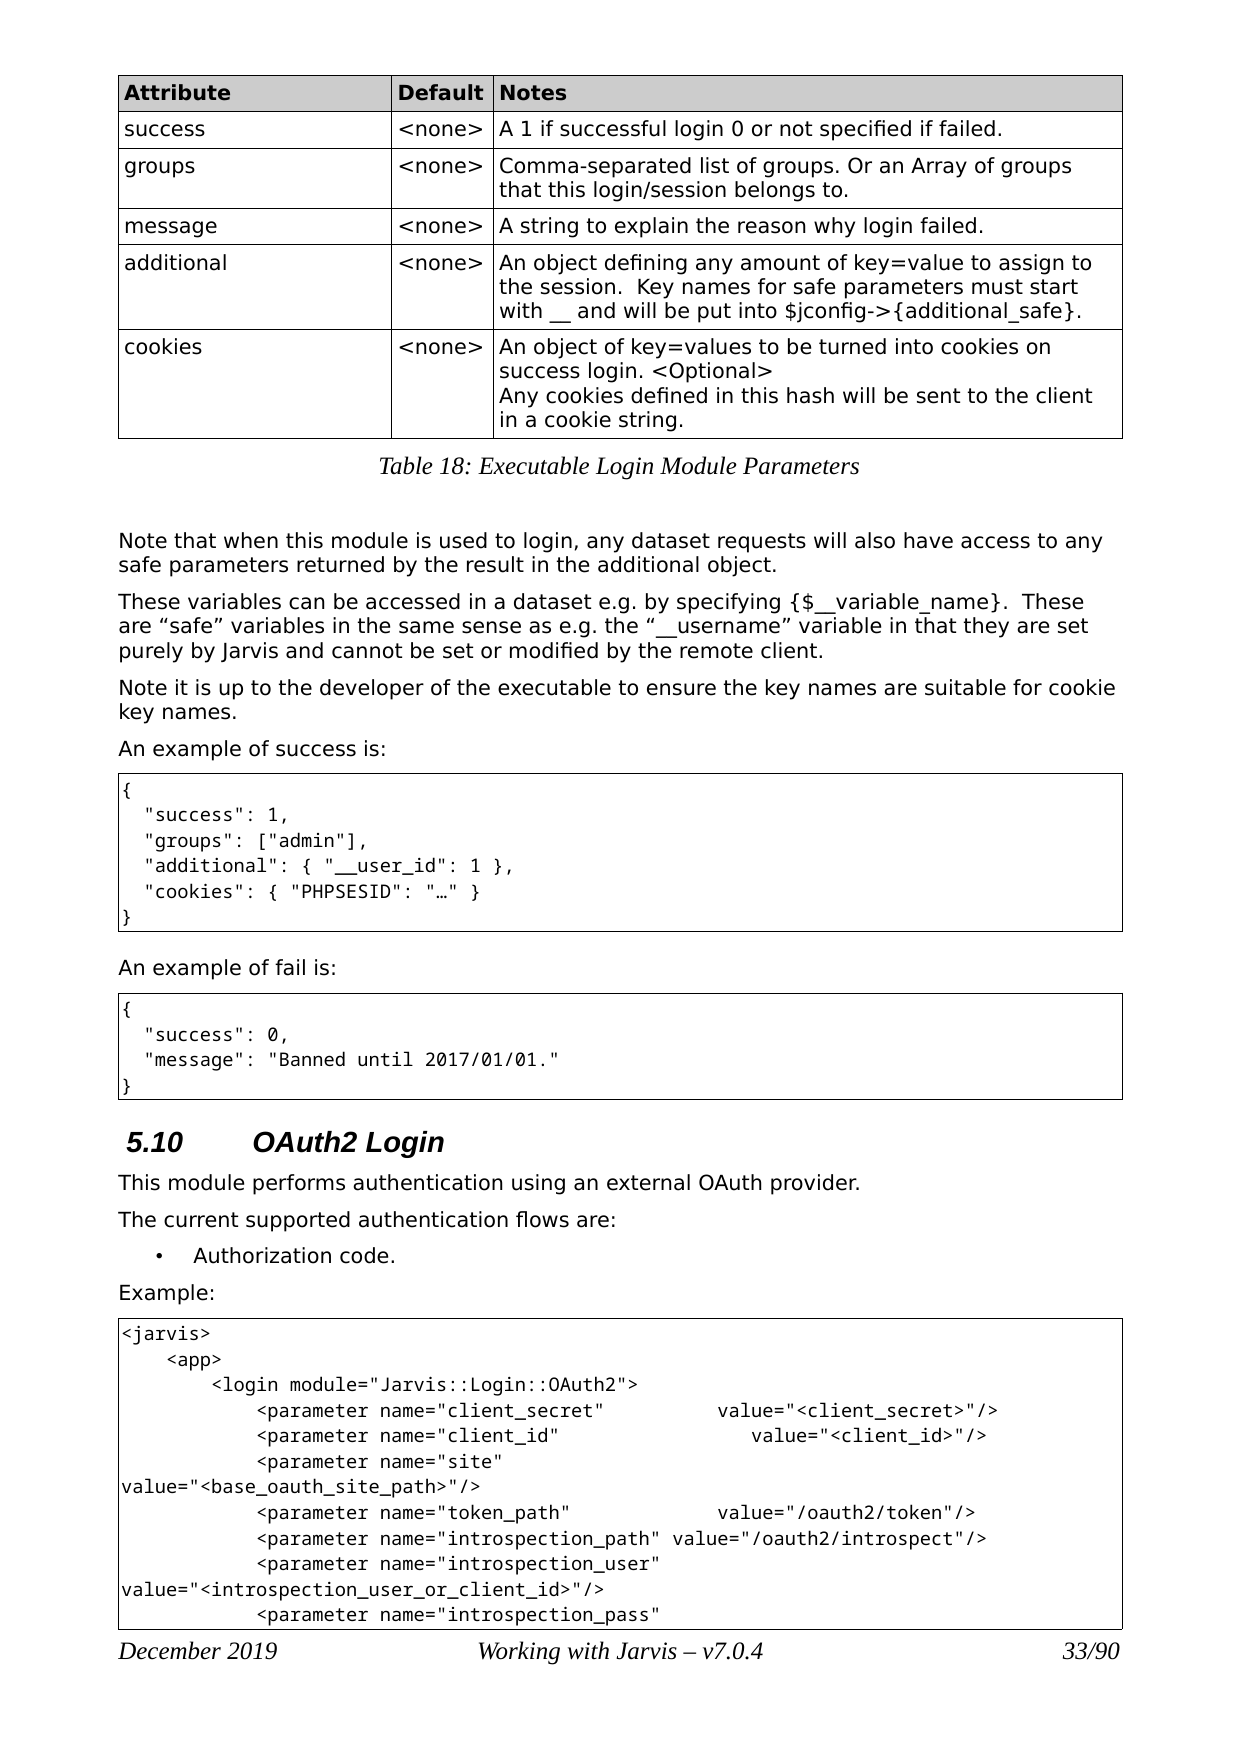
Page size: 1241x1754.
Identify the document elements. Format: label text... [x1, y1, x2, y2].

table_cell cookies [119, 330, 391, 438]
table_cell <none> [392, 112, 493, 147]
text "cookies": { "PHPSESID": "…" } [119, 875, 1122, 901]
table_cell A string to explain the reason why login failed. [494, 209, 1122, 244]
text "groups": ["admin"], [119, 824, 1122, 850]
text "additional": { "__user_id": 1 }, [119, 850, 1122, 875]
text <login module="Jarvis::Login::OAuth2"> [119, 1369, 1122, 1395]
text { [119, 994, 1122, 1018]
text Example: [118, 1281, 1122, 1306]
table_cell Comma-separated list of groups. Or an Array of groups that this login/session belongs to. [494, 149, 1122, 208]
text Table 18: Executable Login Module Parameters [118, 451, 1122, 480]
text "success": 1, [119, 799, 1122, 824]
text <parameter name="introspection_path" value="/oauth2/introspect"/> [119, 1522, 1122, 1548]
text The current supported authentication flows are: [118, 1208, 1122, 1232]
text } [119, 901, 1122, 931]
text <parameter name="site" value="<base_oauth_site_path>"/> [119, 1446, 1122, 1497]
text An example of success is: [118, 737, 1122, 761]
text Note that when this module is used to login, any dataset requests will also have access to any safe parameters returned by the result in the additional object. [118, 529, 1122, 578]
text Note it is up to the developer of the executable to ensure the key names are suitable for cookie key names. [118, 676, 1122, 724]
text <parameter name="introspection_user" value="<introspection_user_or_client_id>"/> [119, 1548, 1122, 1599]
table_cell <none> [392, 209, 493, 244]
text "success": 0, [119, 1018, 1122, 1044]
text An example of fail is: [118, 932, 1122, 980]
table_cell An object defining any amount of key=value to assign to the session. Key names for safe parameters must start with __ and will be put into $jconfig->{additional_safe}. [494, 245, 1122, 329]
table_cell message [119, 209, 391, 244]
text <parameter name="client_id" value="<client_id>"/> [119, 1420, 1122, 1446]
text } [119, 1069, 1122, 1099]
table_cell A 1 if successful login 0 or not specified if failed. [494, 112, 1122, 147]
table_cell An object of key=values to be turned into cookies on success login. <Optional> Any cookies defined in this hash will be sent to the client in a cookie string. [494, 330, 1122, 438]
table_cell <none> [392, 149, 493, 208]
text <jarvis> [119, 1319, 1122, 1344]
table_header Attribute [119, 76, 391, 111]
text <parameter name="client_secret" value="<client_secret>"/> [119, 1395, 1122, 1420]
text <app> [119, 1344, 1122, 1369]
table_header Notes [494, 76, 1122, 111]
text { [119, 774, 1122, 799]
list Authorization code. [156, 1244, 1122, 1269]
text <parameter name="token_path" value="/oauth2/token"/> [119, 1497, 1122, 1522]
text <parameter name="introspection_pass" [119, 1599, 1122, 1629]
table_cell success [119, 112, 391, 147]
text This module performs authentication using an external OAuth provider. [118, 1171, 1122, 1195]
text These variables can be accessed in a dataset e.g. by specifying {$__variable_name}. These are “safe” variables in the same sense as e.g. the “__username” variable in that they are set purely by Jarvis and cannot be set or modified by the remote client. [118, 590, 1122, 663]
table_cell <none> [392, 245, 493, 329]
text "message": "Banned until 2017/01/01." [119, 1044, 1122, 1069]
table_cell groups [119, 149, 391, 208]
subtitle OAuth2 Login [118, 1125, 1122, 1158]
table_cell <none> [392, 330, 493, 438]
table_cell additional [119, 245, 391, 329]
table_header Default [392, 76, 493, 111]
